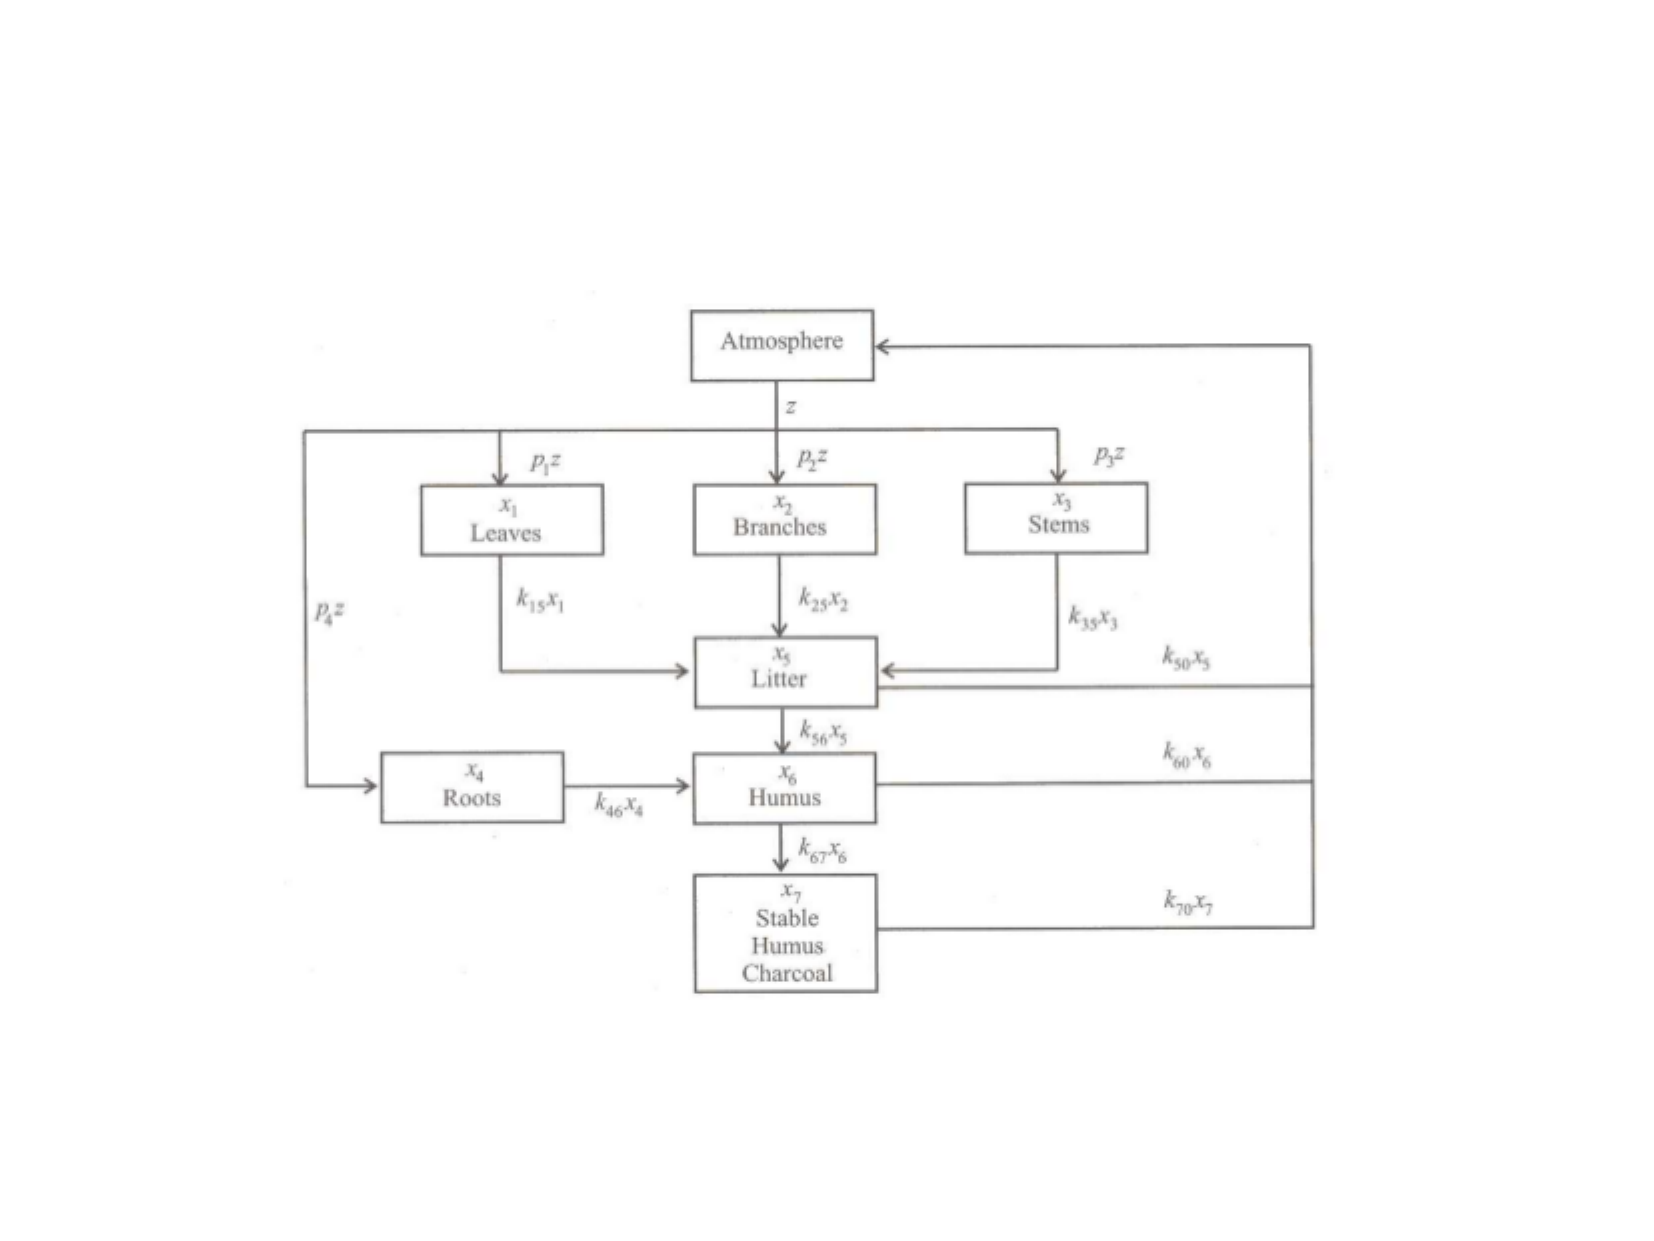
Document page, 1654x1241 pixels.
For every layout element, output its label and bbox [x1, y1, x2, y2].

picture [283, 290, 1337, 1010]
